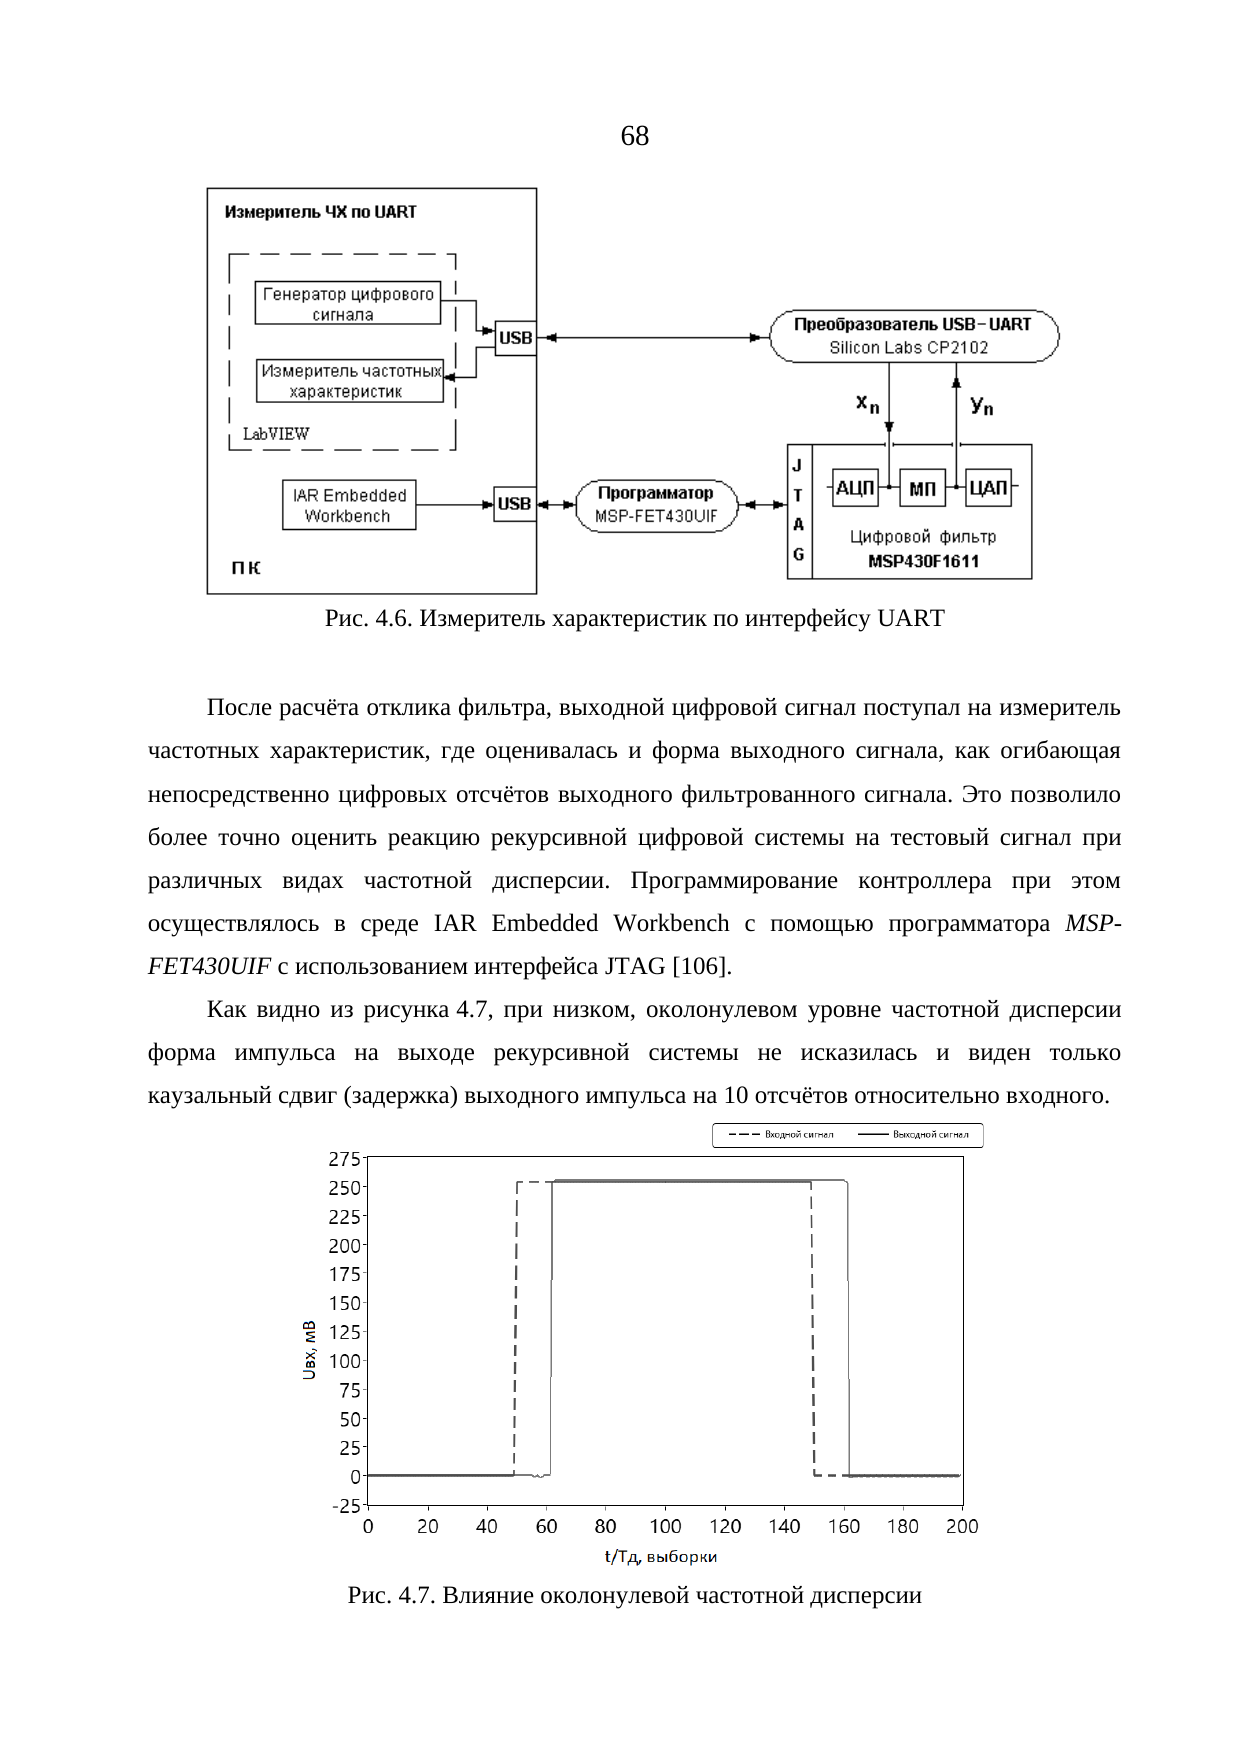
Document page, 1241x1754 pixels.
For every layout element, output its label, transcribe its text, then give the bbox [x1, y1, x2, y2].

text После расчёта отклика фильтра, выходной цифровой сигнал поступал на измеритель частотных характеристик, где оценивалась и форма выходного сигнала, как огибающая непосредственно цифровых отсчётов выходного фильтрованного сигнала. Это позволило более точно оценить реакцию рекурсивной цифровой системы на тестовый сигнал при различных видах частотной дисперсии. Программирование контроллера при этом осуществлялось в среде IAR Embedded Workbench с помощью программатора MSP-FET430UIF с использованием интерфейса JTAG [106]. [148, 692, 1122, 980]
table_header [189, 181, 200, 603]
text Как видно из рисунка 4.7, при низком, околонулевом уровне частотной дисперсии форма импульса на выходе рекурсивной системы не исказилась и виден только каузальный сдвиг (задержка) выходного импульса на 10 отсчётов относительно входного. [148, 994, 1122, 1109]
picture [286, 1123, 984, 1580]
table_cell Рис. 4.6. Измеритель характеристик по интерфейсу UART [189, 603, 1081, 631]
table_header [275, 1124, 995, 1581]
table_cell Рис. 4.7. Влияние околонулевой частотной дисперсии [275, 1580, 995, 1609]
picture [200, 181, 1067, 603]
table_header [1067, 181, 1081, 603]
